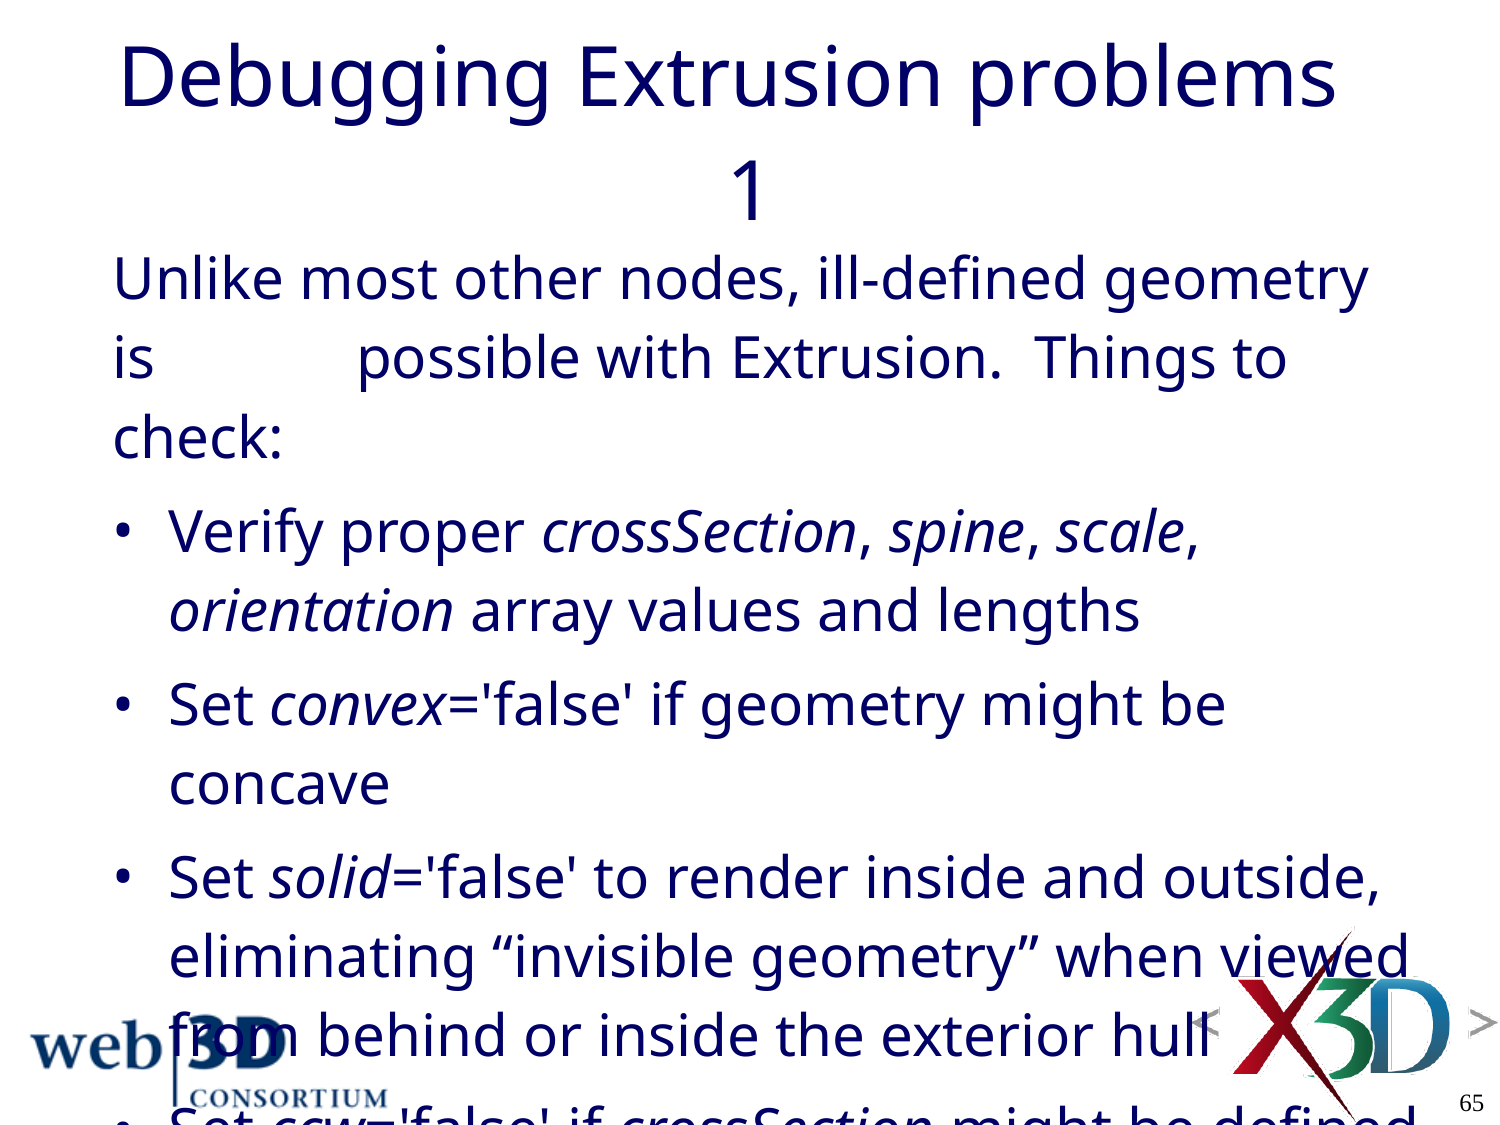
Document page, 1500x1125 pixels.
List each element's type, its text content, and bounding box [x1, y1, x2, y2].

list Unlike most other nodes, ill-defined geometry is possible with Extrusion. Things to check: Verify proper crossSection, spine, scale, orientation array values and lengths Set convex='false' if geometry might be concave Set solid='false' to render inside and outside, eliminating “invisible geometry” when viewed from behind or inside the exterior hull Set ccw='false' if crossSection might be defined in clockwise direction [112, 237, 1426, 999]
picture [12, 998, 413, 1118]
title Debugging Extrusion problems 1 [112, 44, 1388, 218]
picture [1187, 926, 1500, 1125]
